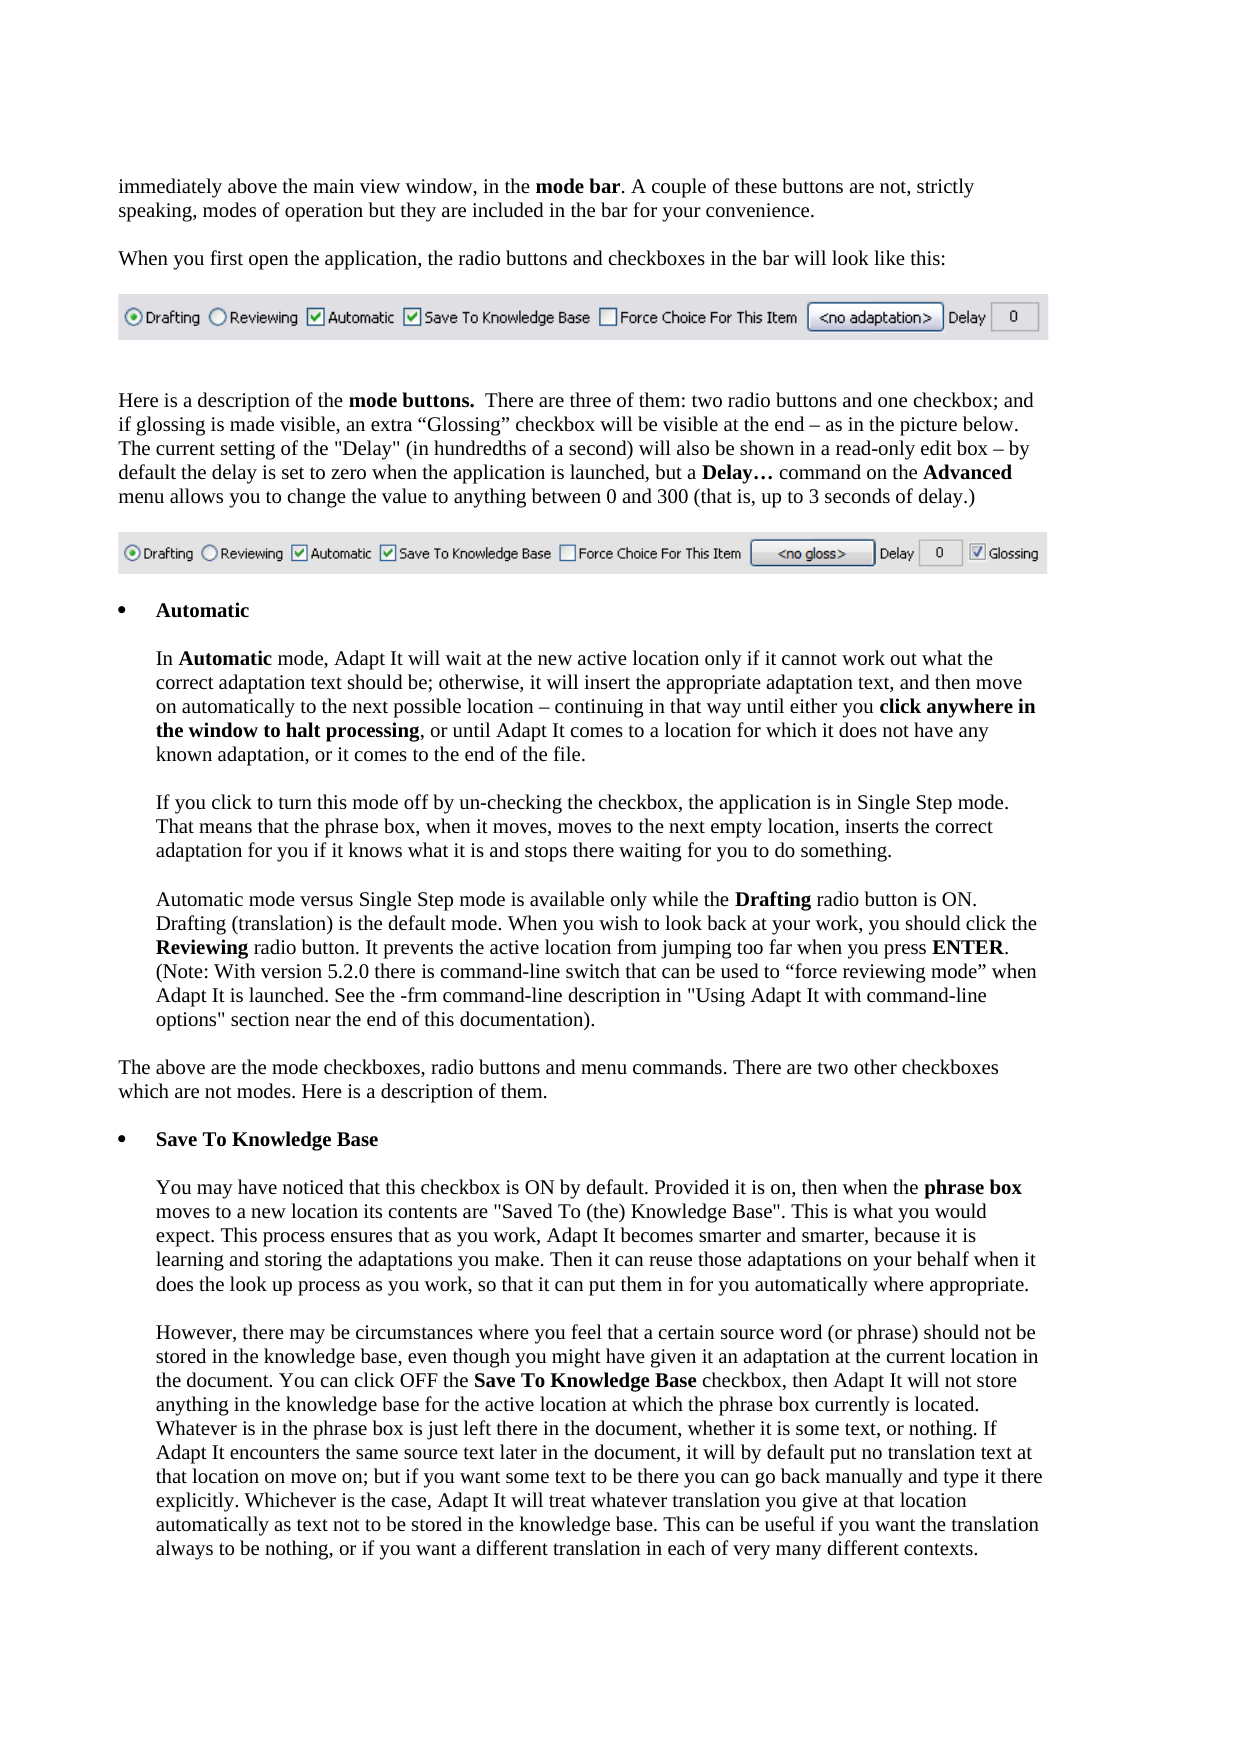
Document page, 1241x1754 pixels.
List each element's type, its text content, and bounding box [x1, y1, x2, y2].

picture [118, 532, 1048, 574]
picture [118, 294, 1049, 340]
text When you first open the application, the radio buttons and checkboxes in the bar will look like this: [118, 246, 1048, 270]
list Automatic In Automatic mode, Adapt It will wait at the new active location only if it cannot work out what the correct adaptation text should be; otherwise, it will insert the appropriate adaptation text, and then move on automatically to the next possible location – continuing in that way until either you click anywhere in the window to halt processing, or until Adapt It comes to a location for which it does not have any known adaptation, or it comes to the end of the file. If you click to turn this mode off by un-checking the checkbox, the application is in Single Step mode. That means that the phrase box, when it moves, moves to the next empty location, inserts the correct adaptation for you if it knows what it is and stops there waiting for you to do something. Automatic mode versus Single Step mode is available only while the Drafting radio button is ON. Drafting (translation) is the default mode. When you wish to look back at your work, you should click the Reviewing radio button. It prevents the active location from jumping too far when you press ENTER. (Note: With version 5.2.0 there is command-line switch that can be used to “force reviewing mode” when Adapt It is launched. See the -frm command-line description in "Using Adapt It with command-line options" section near the end of this documentation). [118, 598, 1048, 1055]
text The above are the mode checkboxes, radio buttons and menu commands. There are two other checkboxes which are not modes. Here is a description of them. [118, 1055, 1048, 1103]
list Save To Knowledge Base You may have noticed that this checkbox is ON by default. Provided it is on, then when the phrase box moves to a new location its contents are "Saved To (the) Knowledge Base". This is what you would expect. This process ensures that as you work, Adapt It becomes smarter and smarter, because it is learning and storing the adaptations you make. Then it can reuse those adaptations on your behalf when it does the look up process as you work, so that it can put them in for you automatically where appropriate. However, there may be circumstances where you feel that a certain source word (or phrase) should not be stored in the knowledge base, even though you might have given it an adaptation at the current location in the document. You can click OFF the Save To Knowledge Base checkbox, then Adapt It will not store anything in the knowledge base for the active location at which the phrase box currently is located. Whatever is in the phrase box is just left there in the document, whether it is some text, or nothing. If Adapt It encounters the same source text later in the document, it will by default put no translation text at that location on move on; but if you want some text to be there you can go back manually and type it there explicitly. Whichever is the case, Adapt It will treat whatever translation you give at that location automatically as text not to be stored in the knowledge base. This can be useful if you want the translation always to be nothing, or if you want a different translation in each of very many different contexts. [118, 1127, 1048, 1584]
text immediately above the main view window, in the mode bar. A couple of these buttons are not, strictly speaking, modes of operation but they are included in the bar for your convenience. [118, 174, 1048, 222]
text Here is a description of the mode buttons. There are three of them: two radio buttons and one checkbox; and if glossing is made visible, an extra “Glossing” checkbox will be visible at the end – as in the picture below. The current setting of the "Delay" (in hundredths of a second) will also be shown in a read-only edit box – by default the delay is set to zero when the application is launched, but a Delay… command on the Advanced menu allows you to change the value to anything between 0 and 300 (that is, up to 3 seconds of delay.) [118, 388, 1048, 508]
